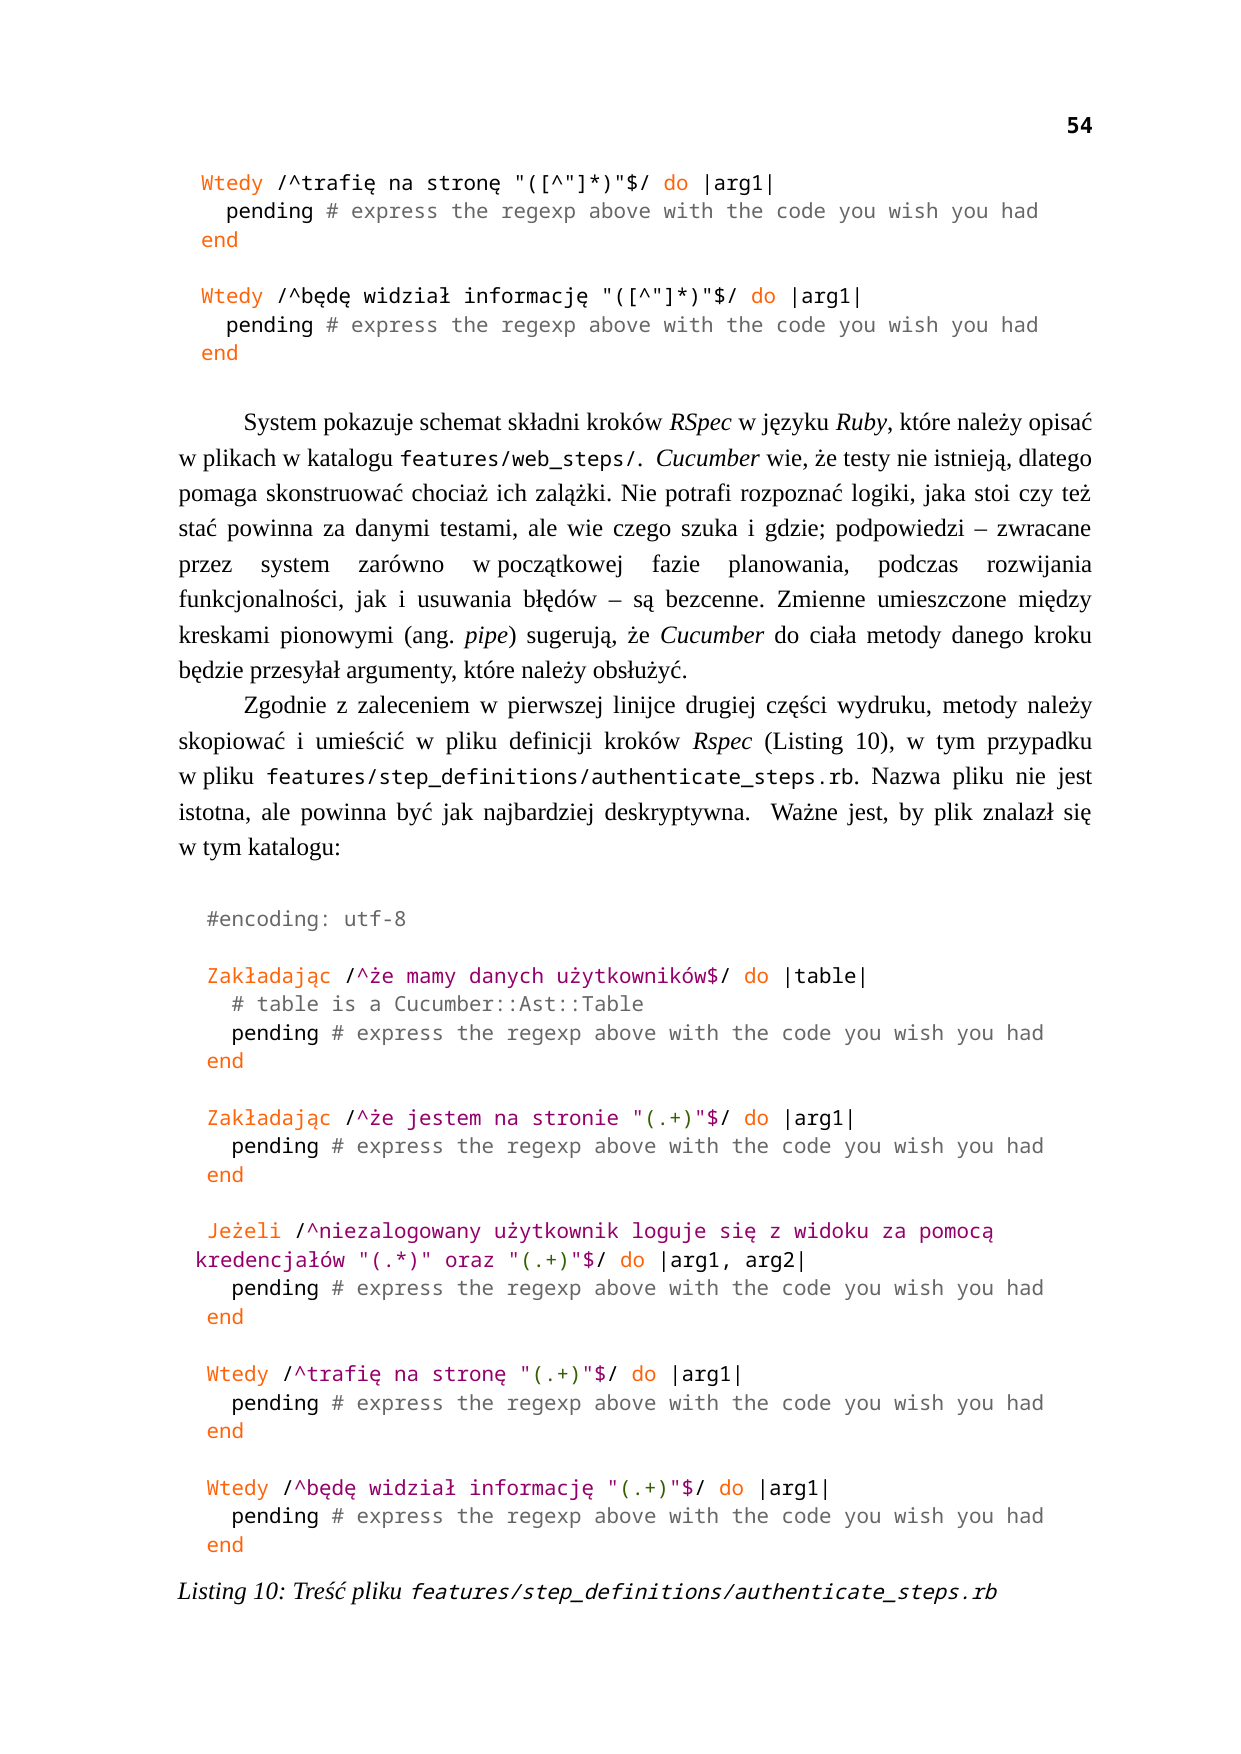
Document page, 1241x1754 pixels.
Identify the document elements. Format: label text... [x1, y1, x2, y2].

table_header #encoding: utf-8 Zakładając /^że mamy danych użytkowników$/ do |table| # table is a Cucumber::Ast::Table pending # express the regexp above with the code you wish you had end Zakładając /^że jestem na stronie "(.+)"$/ do |arg1| pending # express the regexp above with the code you wish you had end Jeżeli /^niezalogowany użytkownik loguje się z widoku za pomocą kredencjałów "(.*)" oraz "(.+)"$/ do |arg1, arg2| pending # express the regexp above with the code you wish you had end Wtedy /^trafię na stronę "(.+)"$/ do |arg1| pending # express the regexp above with the code you wish you had end Wtedy /^będę widział informację "(.+)"$/ do |arg1| pending # express the regexp above with the code you wish you had end [177, 898, 1093, 1564]
list Listing 10: Treść pliku features/step_definitions/authenticate_steps.rb [177, 1576, 1093, 1606]
table_header Wtedy /^trafię na stronę "([^"]*)"$/ do |arg1| pending # express the regexp above with the code you wish you had end Wtedy /^będę widział informację "([^"]*)"$/ do |arg1| pending # express the regexp above with the code you wish you had end [177, 168, 1093, 367]
text System pokazuje schemat składni kroków RSpec w języku Ruby, które należy opisać w plikach w katalogu features/web_steps/. Cucumber wie, że testy nie istnieją, dlatego pomaga skonstruować chociaż ich zalążki. Nie potrafi rozpoznać logiki, jaka stoi czy też stać powinna za danymi testami, ale wie czego szuka i gdzie; podpowiedzi – zwracane przez system zarówno w początkowej fazie planowania, podczas rozwijania funkcjonalności, jak i usuwania błędów – są bezcenne. Zmienne umieszczone między kreskami pionowymi (ang. pipe) sugerują, że Cucumber do ciała metody danego kroku będzie przesyłał argumenty, które należy obsłużyć. [178, 402, 1093, 686]
text Zgodnie z zaleceniem w pierwszej linijce drugiej części wydruku, metody należy skopiować i umieścić w pliku definicji kroków Rspec (Listing 10), w tym przypadku w pliku features/step_definitions/authenticate_steps.rb. Nazwa pliku nie jest istotna, ale powinna być jak najbardziej deskryptywna. Ważne jest, by plik znalazł się w tym katalogu: [178, 686, 1093, 863]
